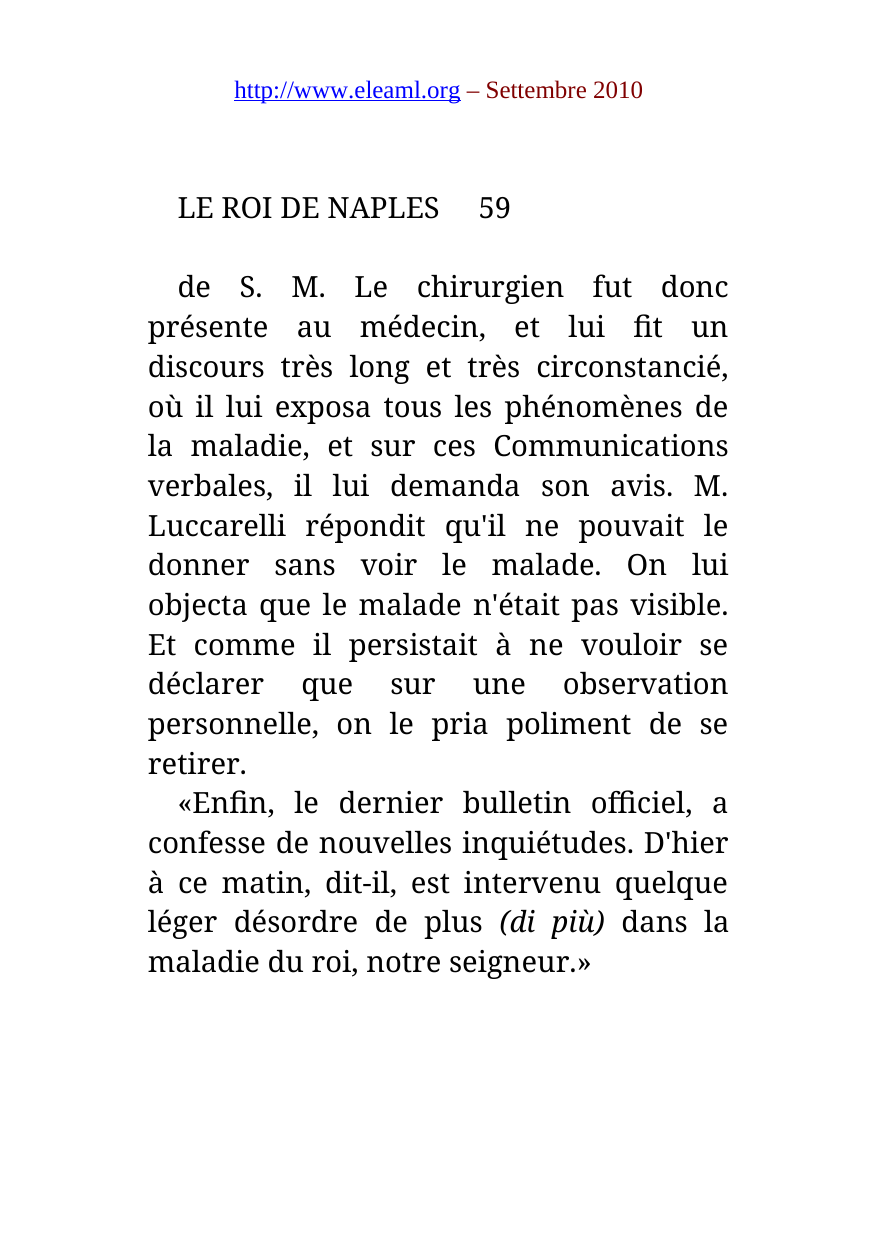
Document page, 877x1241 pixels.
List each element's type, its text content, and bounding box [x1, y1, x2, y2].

text LE ROI DE NAPLES 59 [148, 187, 729, 227]
text de S. M. Le chirurgien fut donc présente au médecin, et lui fit un discours très long et très circonstancié, où il lui exposa tous les phénomènes de la maladie, et sur ces Communications verbales, il lui demanda son avis. M. Luccarelli répondit qu'il ne pouvait le donner sans voir le malade. On lui objecta que le malade n'était pas visible. Et comme il persistait à ne vouloir se déclarer que sur une observation personnelle, on le pria poliment de se retirer. [148, 267, 729, 783]
text «Enfin, le dernier bulletin officiel, a confesse de nouvelles inquiétudes. D'hier à ce matin, dit-il, est intervenu quelque léger désordre de plus (di più) dans la maladie du roi, notre seigneur.» [148, 783, 729, 981]
